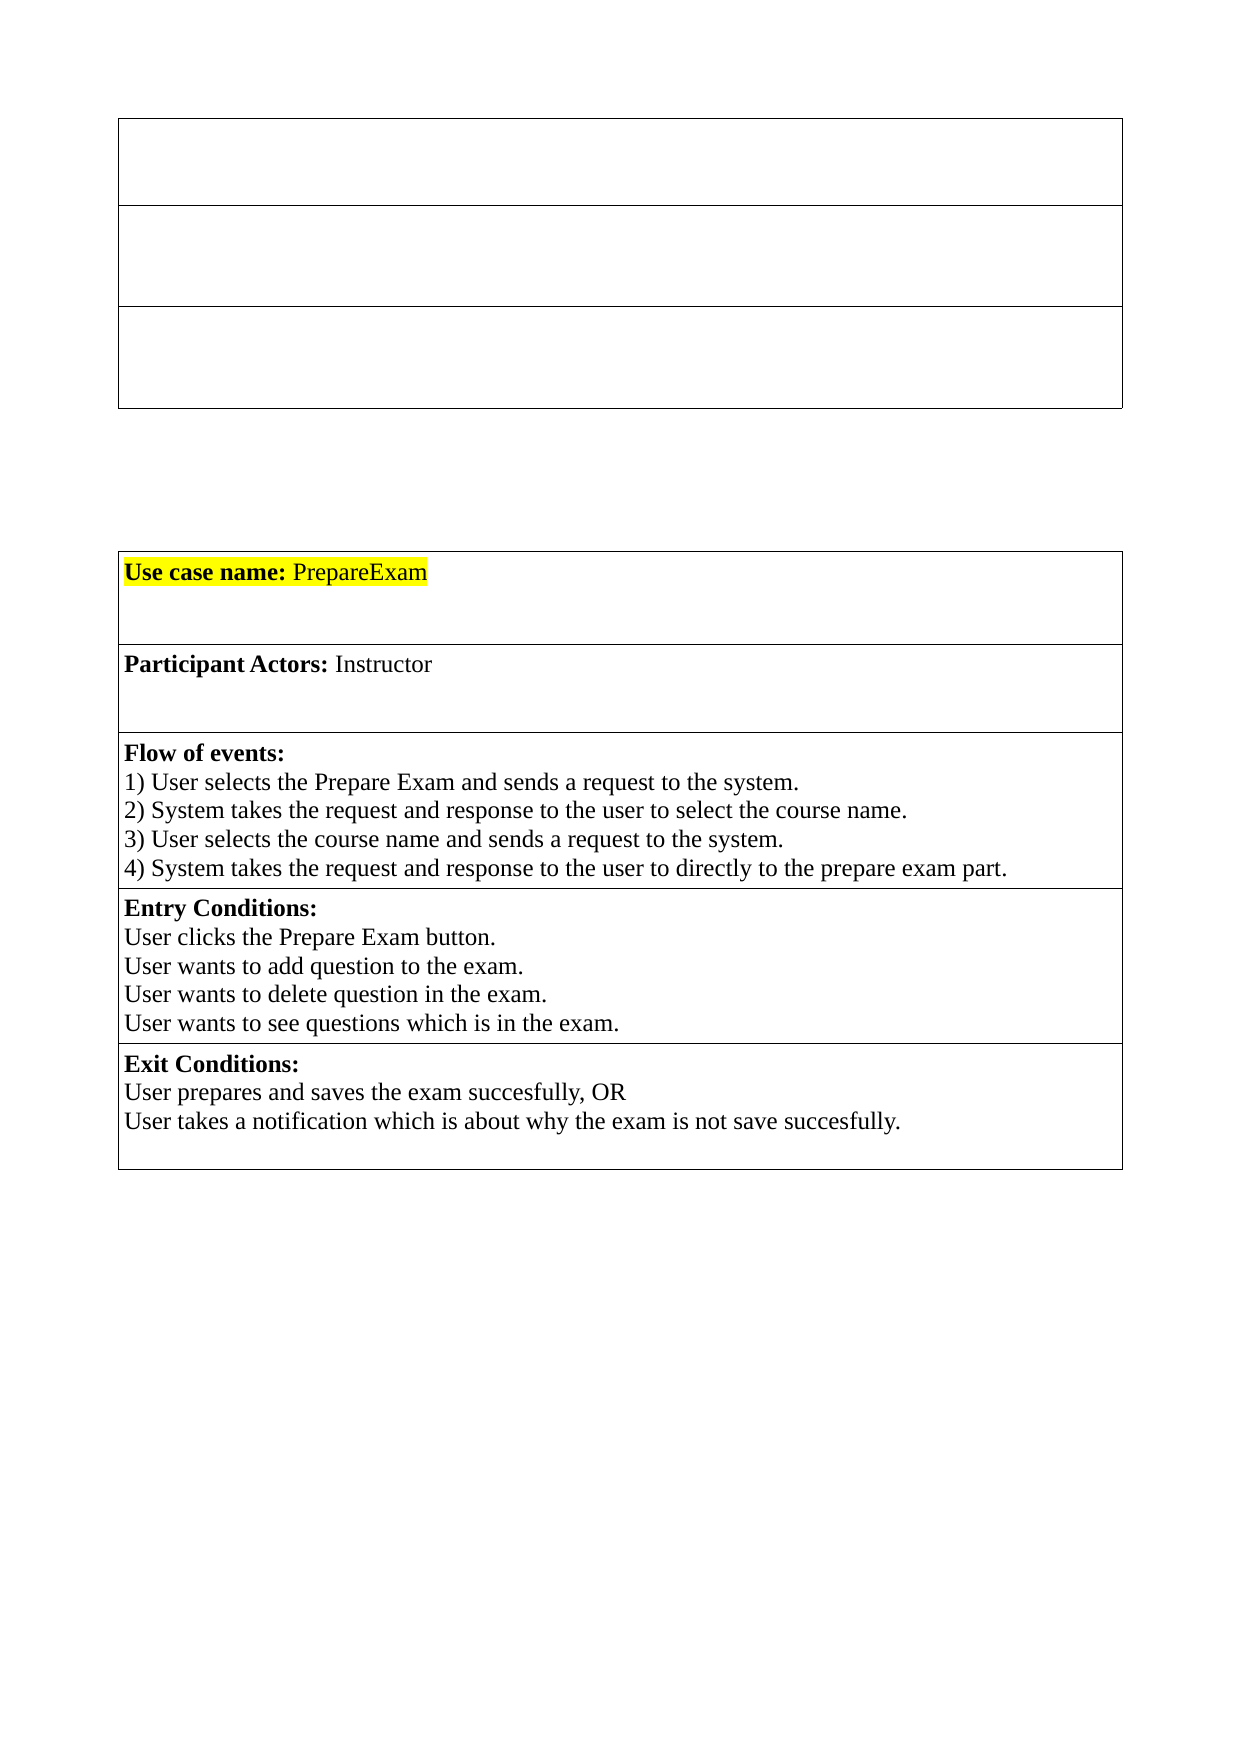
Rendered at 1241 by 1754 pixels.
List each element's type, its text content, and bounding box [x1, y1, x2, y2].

table_cell Participant Actors: Instructor [119, 645, 1122, 732]
table_header Use case name: PrepareExam [119, 552, 1122, 644]
table_cell Exit Conditions: User prepares and saves the exam succesfully, OR User takes a notification which is about why the exam is not save succesfully. [119, 1044, 1122, 1169]
table_cell [119, 307, 1122, 408]
table_cell [119, 119, 1122, 205]
table_cell Flow of events: 1) User selects the Prepare Exam and sends a request to the system. 2) System takes the request and response to the user to select the course name. 3) User selects the course name and sends a request to the system. 4) System takes the request and response to the user to directly to the prepare exam part. [119, 733, 1122, 887]
table_cell [119, 206, 1122, 306]
table_cell Entry Conditions: User clicks the Prepare Exam button. User wants to add question to the exam. User wants to delete question in the exam. User wants to see questions which is in the exam. [119, 889, 1122, 1043]
